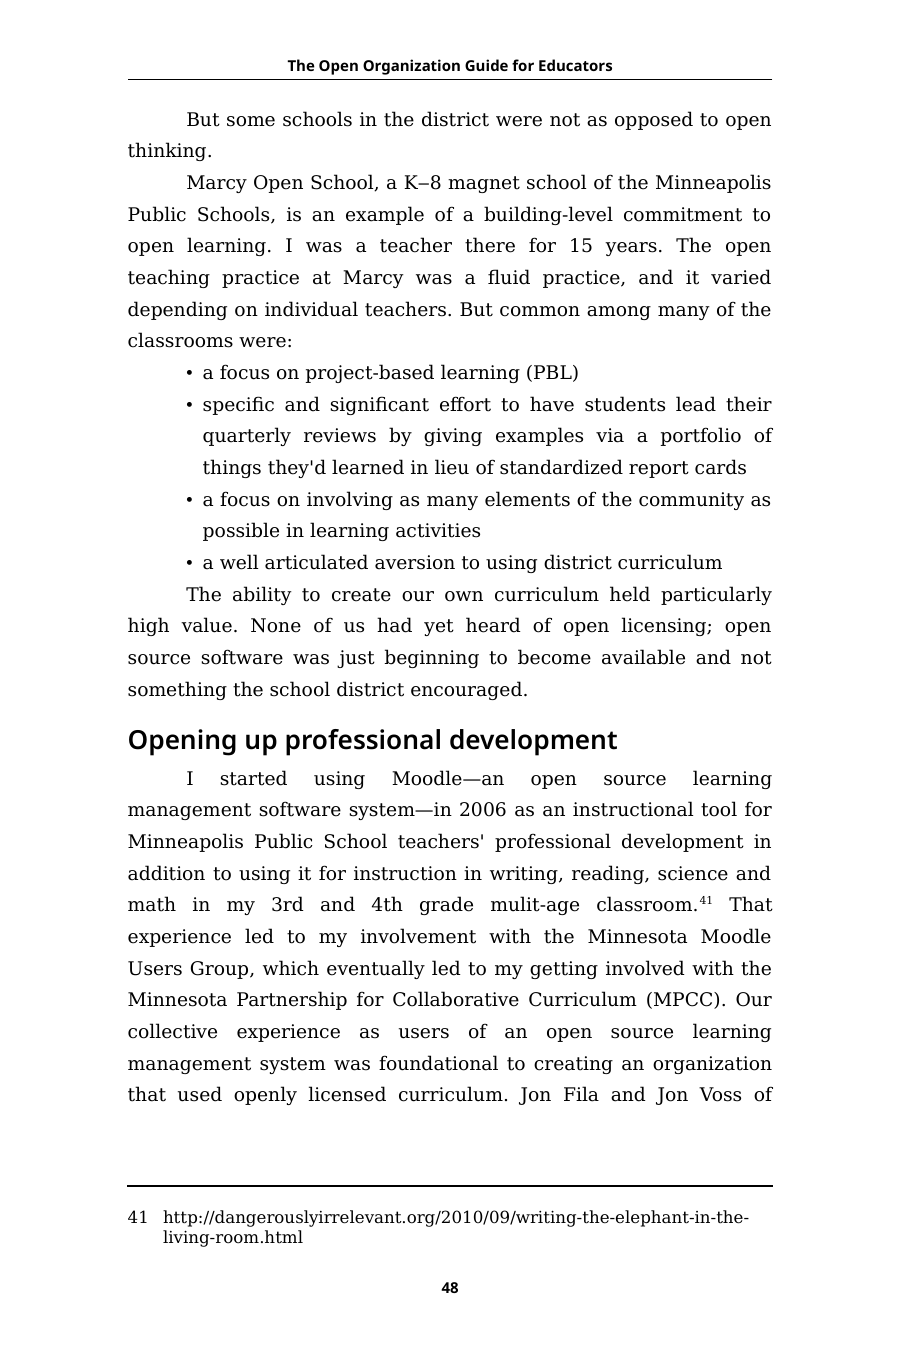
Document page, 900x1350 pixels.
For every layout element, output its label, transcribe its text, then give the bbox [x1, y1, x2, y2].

list a focus on involving as many elements of the community as possible in learning activities [186, 489, 772, 542]
list specific and significant effort to have students lead their quarterly reviews by giving examples via a portfolio of things they'd learned in lieu of standardized report cards [186, 394, 772, 479]
subtitle Opening up professional development [127, 725, 772, 755]
text Marcy Open School, a K‒8 magnet school of the Minneapolis Public Schools, is an example of a building-level commitment to open learning. I was a teacher there for 15 years. The open teaching practice at Marcy was a fluid practice, and it varied depending on individual teachers. But common among many of the classrooms were: [127, 172, 772, 352]
list a well articulated aversion to using district curriculum [186, 552, 772, 574]
text I started using Moodle—an open source learning management software system—in 2006 as an instructional tool for Minneapolis Public School teachers' professional development in addition to using it for instruction in writing, reading, science and math in my 3rd and 4th grade mulit-age classroom. That experience led to my involvement with the Minnesota Moodle Users Group, which eventually led to my getting involved with the Minnesota Partnership for Collaborative Curriculum (MPCC). Our collective experience as users of an open source learning management system was foundational to creating an organization that used openly licensed curriculum. Jon Fila and Jon Voss of [127, 768, 772, 1106]
text http://dangerouslyirrelevant.org/2010/09/writing-the-elephant-in-the-living-room.html [127, 1208, 772, 1247]
text The ability to create our own curriculum held particularly high value. None of us had yet heard of open licensing; open source software was just beginning to become available and not something the school district encouraged. [127, 584, 772, 701]
text But some schools in the district were not as opposed to open thinking. [127, 109, 772, 162]
list a focus on project-based learning (PBL) [186, 362, 772, 384]
